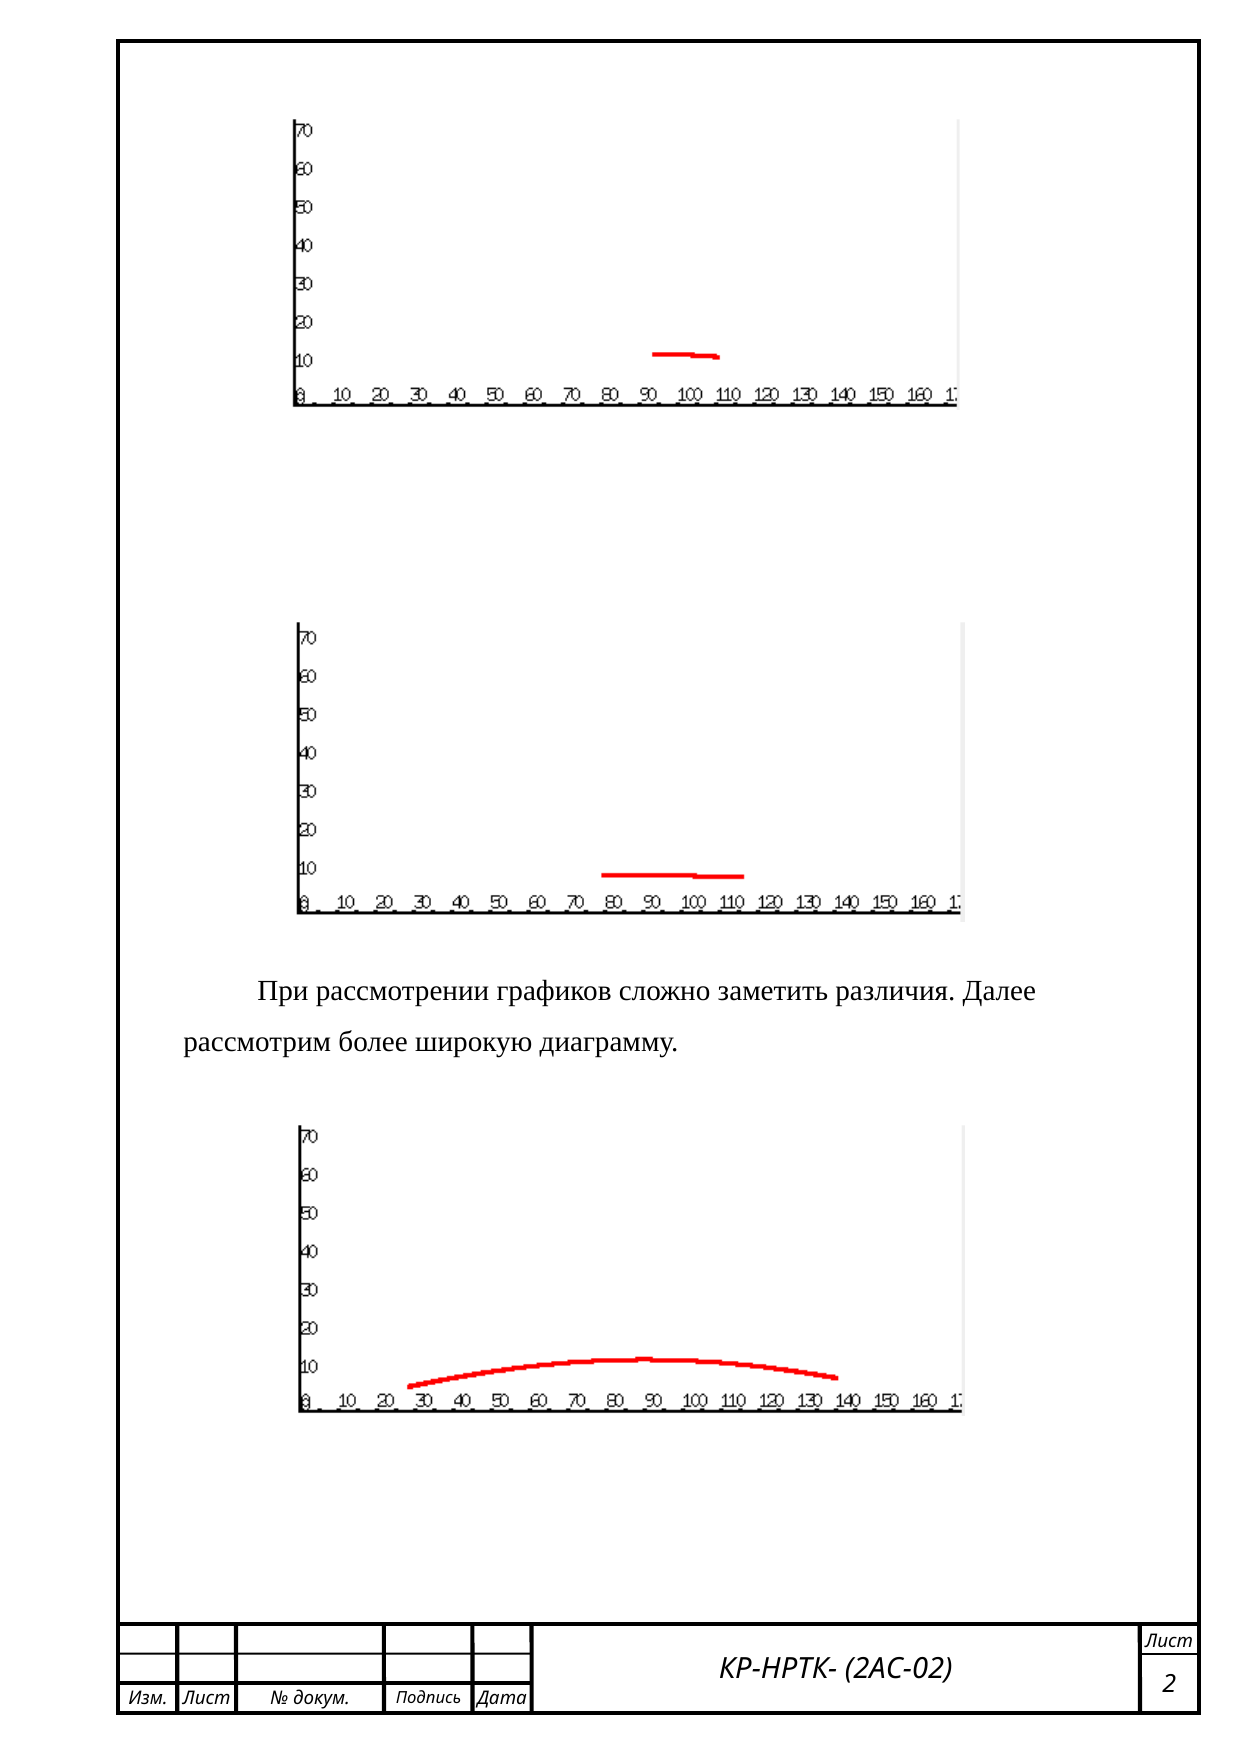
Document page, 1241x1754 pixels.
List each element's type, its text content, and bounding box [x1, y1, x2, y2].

text При рассмотрении графиков сложно заметить различия. Далее рассмотрим более широкую диаграмму. [183, 973, 1122, 1057]
picture [280, 118, 960, 410]
picture [275, 621, 965, 922]
picture [275, 1124, 965, 1416]
